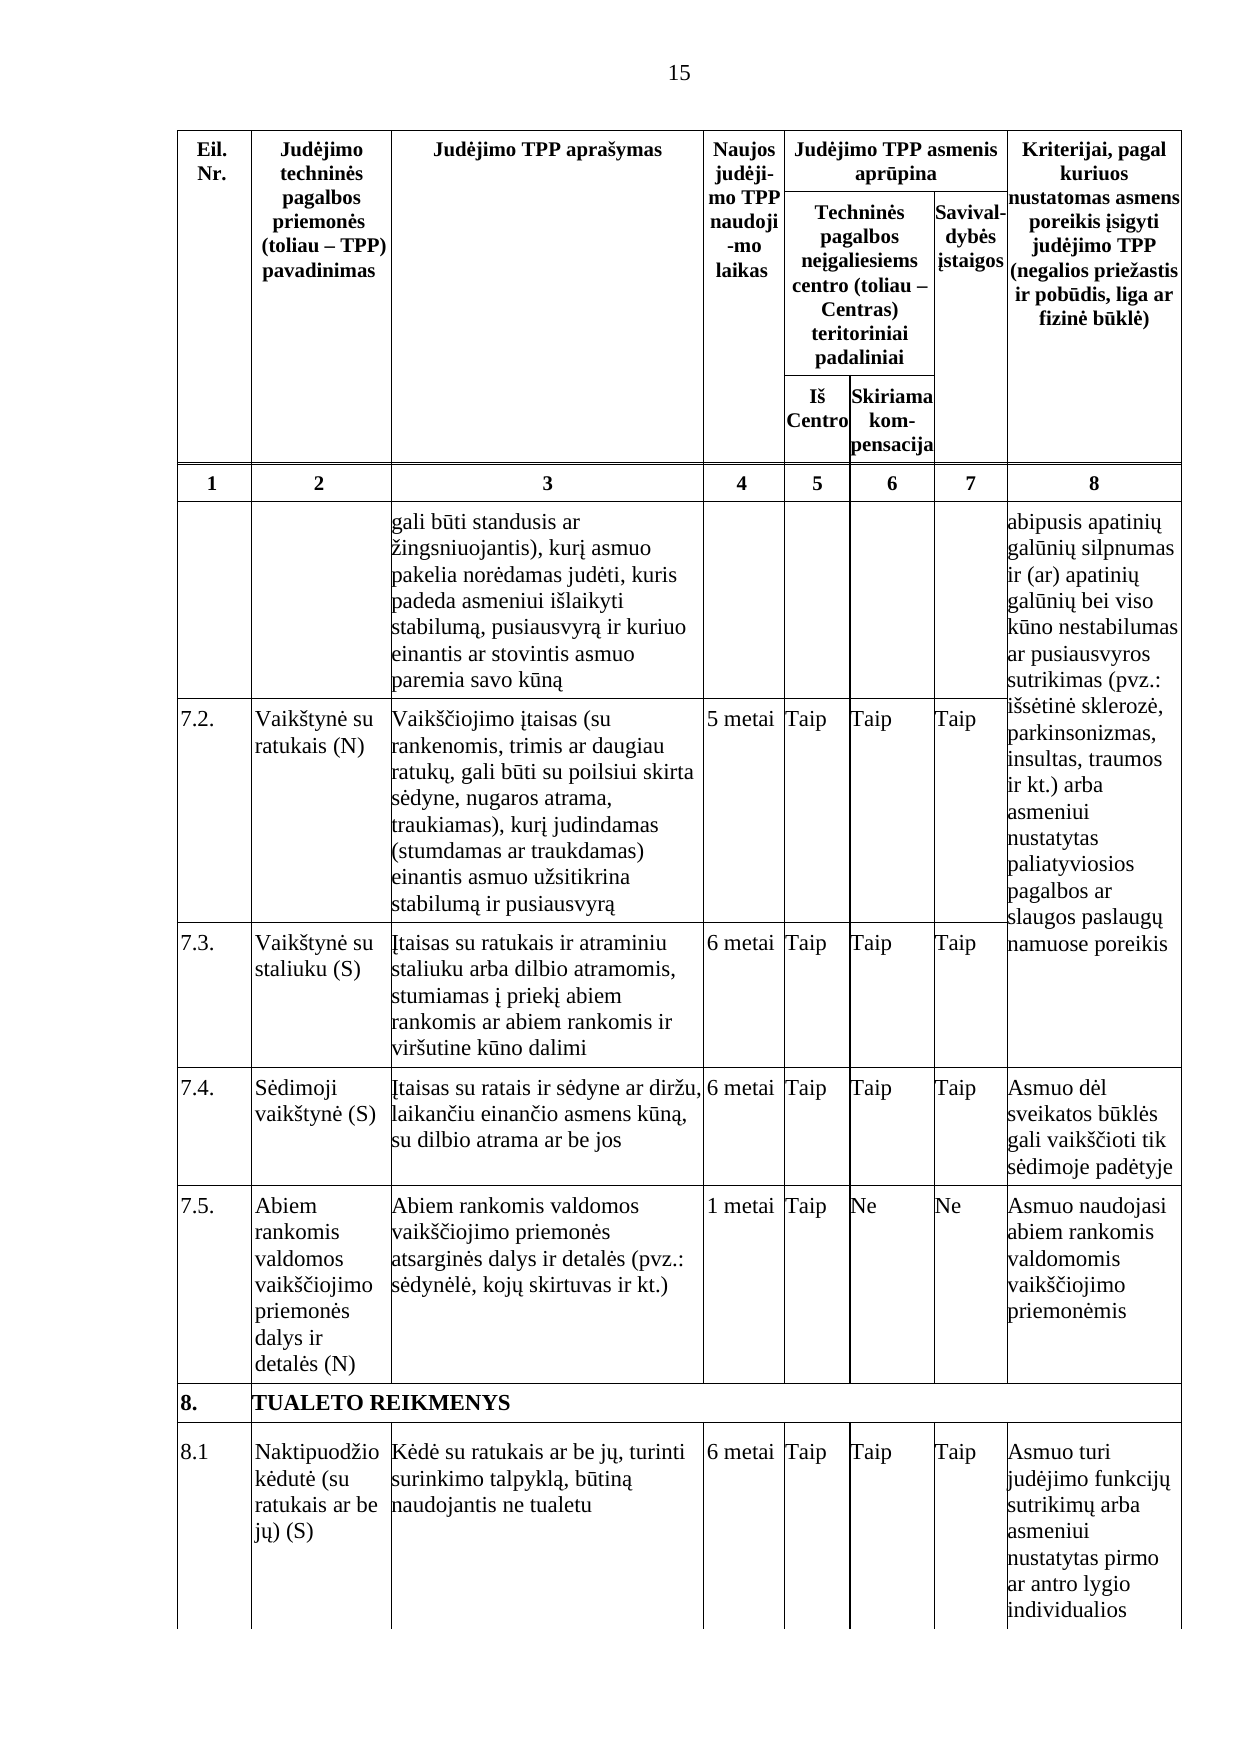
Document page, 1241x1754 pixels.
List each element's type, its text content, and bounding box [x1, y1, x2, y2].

table_cell Vaikštynė su ratukais (N) [252, 699, 391, 922]
table_cell Taip [935, 699, 1007, 922]
table_cell gali būti standusis ar žingsniuojantis), kurį asmuo pakelia norėdamas judėti, kuris padeda asmeniui išlaikyti stabilumą, pusiausvyrą ir kuriuo einantis ar stovintis asmuo paremia savo kūną [392, 502, 703, 698]
table_cell [704, 502, 784, 698]
table_cell Asmuo dėl sveikatos būklės gali vaikščioti tik sėdimoje padėtyje [1008, 1068, 1181, 1185]
table_cell Kėdė su ratukais ar be jų, turinti surinkimo talpyklą, būtiną naudojantis ne tualetu [392, 1423, 703, 1629]
table_cell abipusis apatinių galūnių silpnumas ir (ar) apatinių galūnių bei viso kūno nestabilumas ar pusiausvyros sutrikimas (pvz.: išsėtinė sklerozė, parkinsonizmas, insultas, traumos ir kt.) arba asmeniui nustatytas paliatyviosios pagalbos ar slaugos paslaugų namuose poreikis [1008, 502, 1181, 1067]
table_cell 8 [1008, 465, 1181, 501]
table_cell Vaikščiojimo įtaisas (su rankenomis, trimis ar daugiau ratukų, gali būti su poilsiui skirta sėdyne, nugaros atrama, traukiamas), kurį judindamas (stumdamas ar traukdamas) einantis asmuo užsitikrina stabilumą ir pusiausvyrą [392, 699, 703, 922]
table_cell 4 [704, 465, 784, 501]
table_cell Įtaisas su ratais ir sėdyne ar diržu, laikančiu einančio asmens kūną, su dilbio atrama ar be jos [392, 1068, 703, 1185]
table_header Naujos judėji- mo TPP naudoji-mo laikas [704, 131, 784, 462]
table_cell Taip [785, 699, 849, 922]
table_cell [935, 502, 1007, 698]
table_cell Taip [785, 1186, 849, 1382]
table_cell 5 metai [704, 699, 784, 922]
table_cell 6 metai [704, 923, 784, 1067]
table_cell Sėdimoji vaikštynė (S) [252, 1068, 391, 1185]
table_cell Naktipuodžio kėdutė (su ratukais ar be jų) (S) [252, 1423, 391, 1629]
table_cell 6 metai [704, 1068, 784, 1185]
table_cell Iš Centro [785, 376, 849, 462]
table_cell Įtaisas su ratukais ir atraminiu staliuku arba dilbio atramomis, stumiamas į priekį abiem rankomis ar abiem rankomis ir viršutine kūno dalimi [392, 923, 703, 1067]
table_header Judėjimo TPP asmenis aprūpina [785, 131, 1007, 191]
table_cell Asmuo naudojasi abiem rankomis valdomomis vaikščiojimo priemonėmis [1008, 1186, 1181, 1382]
table_cell Taip [785, 1423, 849, 1629]
table_cell Vaikštynė su staliuku (S) [252, 923, 391, 1067]
table_cell Taip [935, 1068, 1007, 1185]
table_cell Taip [851, 699, 934, 922]
table_header Judėjimo techninės pagalbos priemonės (toliau – TPP) pavadinimas [252, 131, 391, 462]
table_cell Abiem rankomis valdomos vaikščiojimo priemonės atsarginės dalys ir detalės (pvz.: sėdynėlė, kojų skirtuvas ir kt.) [392, 1186, 703, 1382]
table_cell Taip [851, 1423, 934, 1629]
table_cell 7.5. [178, 1186, 251, 1382]
table_cell 7.4. [178, 1068, 251, 1185]
table_cell 5 [785, 465, 849, 501]
table_cell 6 [851, 465, 934, 501]
table_cell Taip [851, 923, 934, 1067]
table_cell 1 metai [704, 1186, 784, 1382]
table_cell [252, 502, 391, 698]
table_cell 7.3. [178, 923, 251, 1067]
table_header Eil. Nr. [178, 131, 251, 462]
table_cell 8.1 [178, 1423, 251, 1629]
table_cell 6 metai [704, 1423, 784, 1629]
table_cell Asmuo turi judėjimo funkcijų sutrikimų arba asmeniui nustatytas pirmo ar antro lygio individualios [1008, 1423, 1181, 1629]
table_cell Taip [935, 1423, 1007, 1629]
table_cell [785, 502, 849, 698]
table_cell Ne [935, 1186, 1007, 1382]
table_cell Abiem rankomis valdomos vaikščiojimo priemonės dalys ir detalės (N) [252, 1186, 391, 1382]
table_cell [851, 502, 934, 698]
table_cell 7 [935, 465, 1007, 501]
table_cell [178, 502, 251, 698]
table_cell 1 [178, 465, 251, 501]
table_cell Taip [851, 1068, 934, 1185]
table_cell 3 [392, 465, 703, 501]
table_cell Taip [935, 923, 1007, 1067]
table_cell Skiriama kom-pensacija [851, 376, 934, 462]
table_cell Savival-dybės įstaigos [935, 192, 1007, 462]
table_cell Taip [785, 923, 849, 1067]
table_cell TUALETO REIKMENYS [252, 1384, 1181, 1422]
table_cell 2 [252, 465, 391, 501]
table_cell Techninės pagalbos neįgaliesiems centro (toliau – Centras) teritoriniai padaliniai [785, 192, 934, 375]
table_cell 7.2. [178, 699, 251, 922]
table_cell Taip [785, 1068, 849, 1185]
table_cell Ne [851, 1186, 934, 1382]
table_cell 8. [178, 1384, 251, 1422]
table_header Judėjimo TPP aprašymas [392, 131, 703, 462]
table_header Kriterijai, pagal kuriuos nustatomas asmens poreikis įsigyti judėjimo TPP (negalios priežastis ir pobūdis, liga ar fizinė būklė) [1008, 131, 1181, 462]
